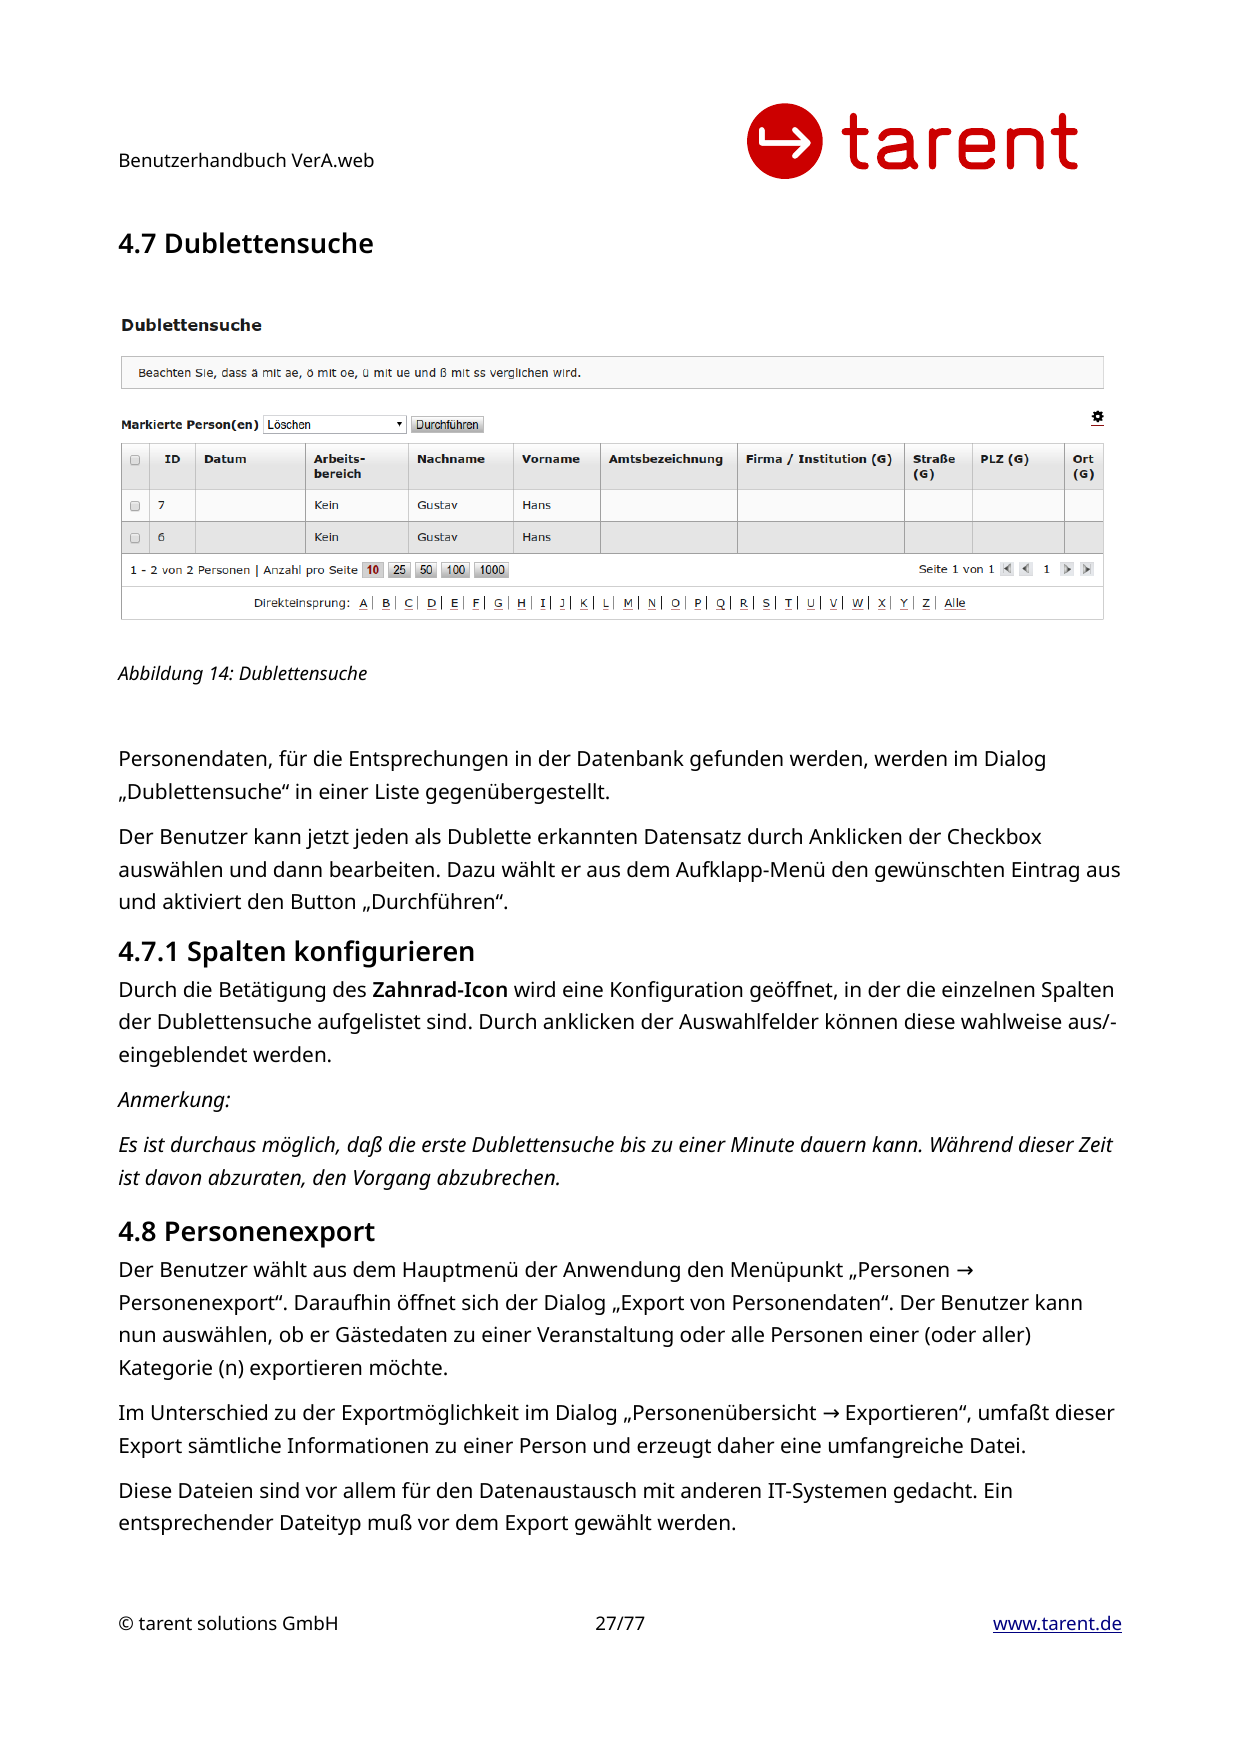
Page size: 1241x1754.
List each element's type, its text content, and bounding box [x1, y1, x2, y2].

text Personendaten, für die Entsprechungen in der Datenbank gefunden werden, werden im Dialog „Dublettensuche“ in einer Liste gegenübergestellt. [118, 686, 1122, 806]
subtitle Spalten konfigurieren [118, 932, 1122, 969]
text Diese Dateien sind vor allem für den Datenaustausch mit anderen IT-Systemen gedacht. Ein entsprechender Dateityp muß vor dem Export gewählt werden. [118, 1476, 1122, 1537]
text [118, 267, 1122, 292]
subtitle Dublettensuche [118, 225, 1122, 262]
text Abbildung 14: Dublettensuche [118, 633, 1122, 686]
picture [118, 315, 1122, 633]
text Der Benutzer kann jetzt jeden als Dublette erkannten Datensatz durch Anklicken der Checkbox auswählen und dann bearbeiten. Dazu wählt er aus dem Aufklapp-Menü den gewünschten Eintrag aus und aktiviert den Button „Durchführen“. [118, 822, 1122, 916]
text Durch die Betätigung des Zahnrad-Icon wird eine Konfiguration geöffnet, in der die einzelnen Spalten der Dublettensuche aufgelistet sind. Durch anklicken der Auswahlfelder können diese wahlweise aus/-eingeblendet werden. [118, 975, 1122, 1068]
text Es ist durchaus möglich, daß die erste Dublettensuche bis zu einer Minute dauern kann. Während dieser Zeit ist davon abzuraten, den Vorgang abzubrechen. [118, 1130, 1122, 1191]
text Anmerkung: [118, 1085, 1122, 1113]
text [118, 292, 1122, 315]
text Im Unterschied zu der Exportmöglichkeit im Dialog „Personenübersicht → Exportieren“, umfaßt dieser Export sämtliche Informationen zu einer Person und erzeugt daher eine umfangreiche Datei. [118, 1398, 1122, 1459]
subtitle Personenexport [118, 1213, 1122, 1250]
text Der Benutzer wählt aus dem Hauptmenü der Anwendung den Menüpunkt „Personen → Personenexport“. Daraufhin öffnet sich der Dialog „Export von Personendaten“. Der Benutzer kann nun auswählen, ob er Gästedaten zu einer Veranstaltung oder alle Personen einer (oder aller) Kategorie (n) exportieren möchte. [118, 1255, 1122, 1382]
